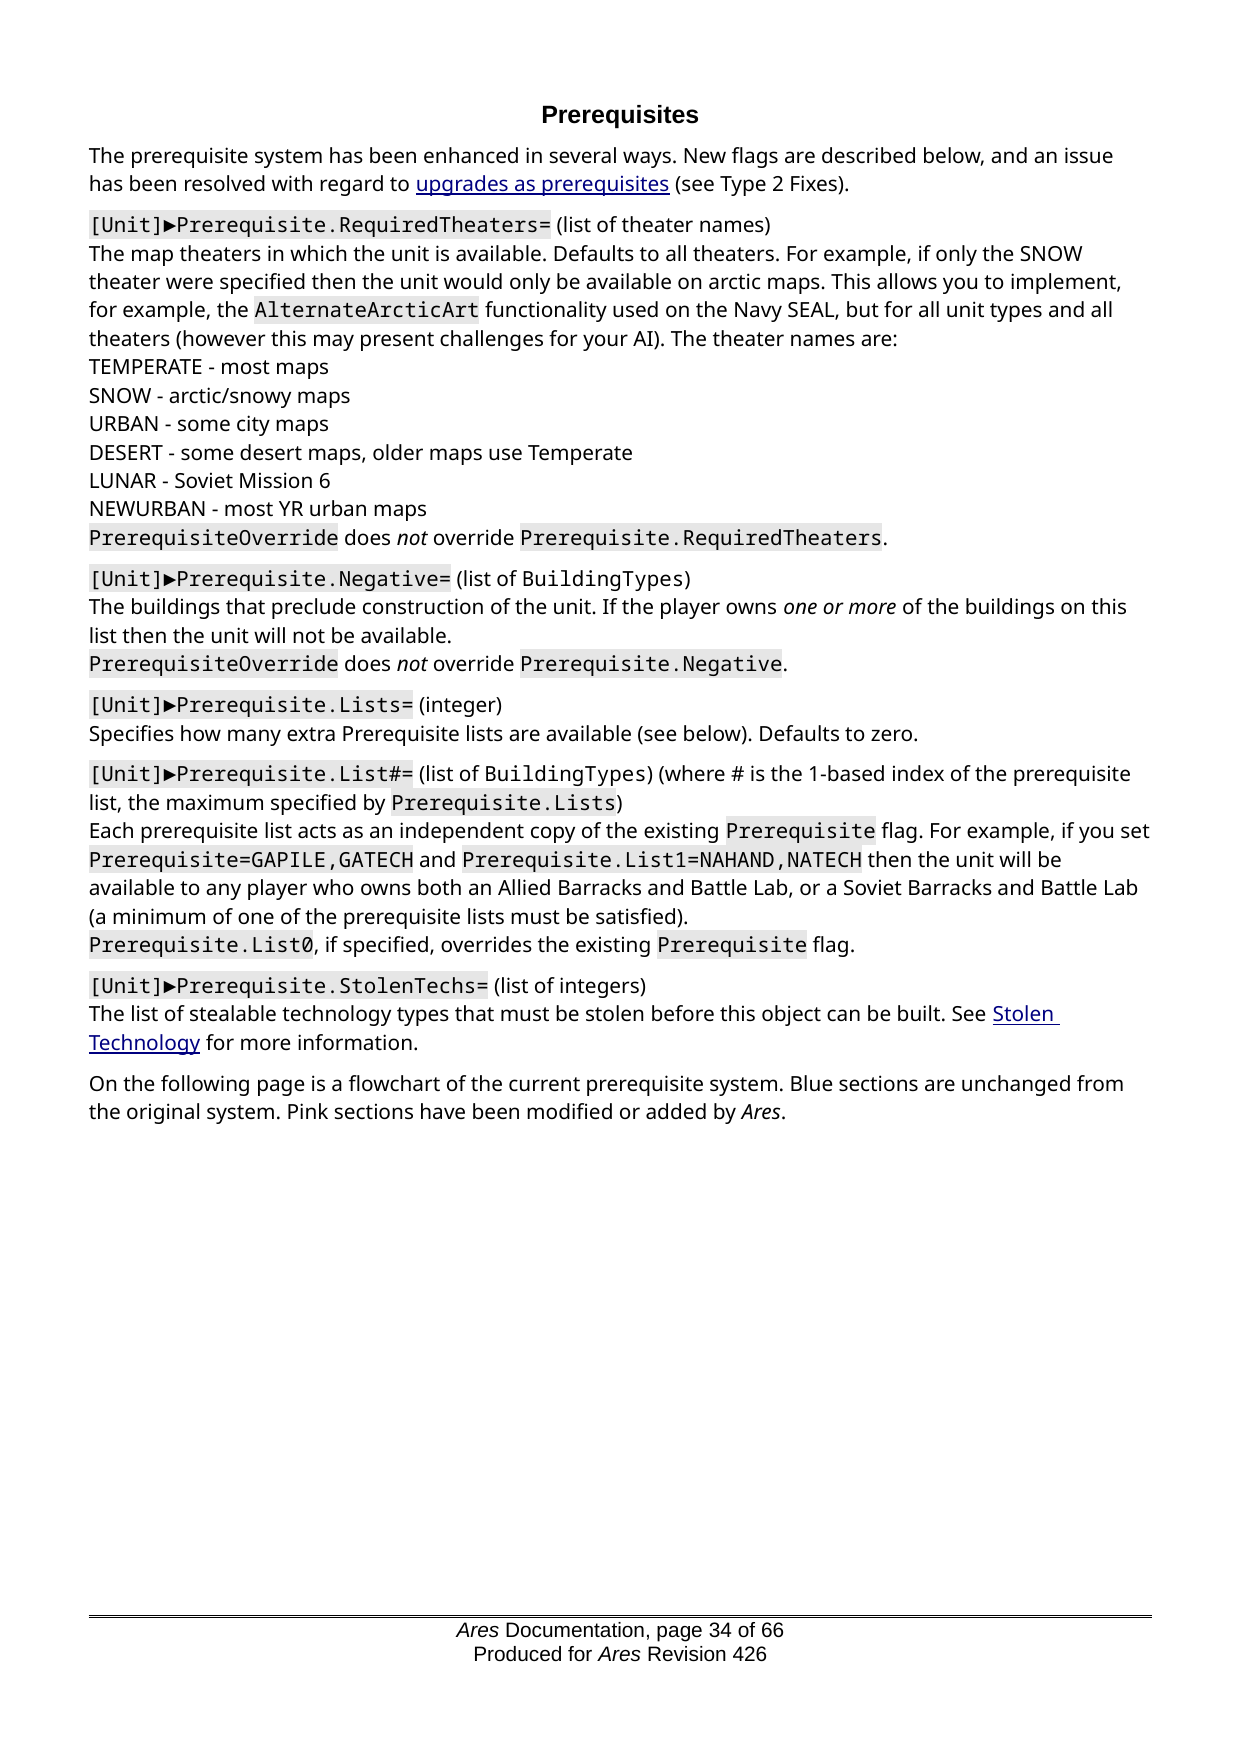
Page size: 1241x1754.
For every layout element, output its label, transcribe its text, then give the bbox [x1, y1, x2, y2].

subtitle Prerequisites [88, 100, 1152, 129]
text [Unit]►Prerequisite.List#= (list of BuildingTypes) (where # is the 1-based index of the prerequisite list, the maximum specified by Prerequisite.Lists) Each prerequisite list acts as an independent copy of the existing Prerequisite flag. For example, if you set Prerequisite=GAPILE,GATECH and Prerequisite.List1=NAHAND,NATECH then the unit will be available to any player who owns both an Allied Barracks and Battle Lab, or a Soviet Barracks and Battle Lab (a minimum of one of the prerequisite lists must be satisfied). Prerequisite.List0, if specified, overrides the existing Prerequisite flag. [88, 759, 1152, 959]
text [Unit]►Prerequisite.StolenTechs= (list of integers) The list of stealable technology types that must be stolen before this object can be built. See Stolen Technology for more information. [88, 971, 1152, 1056]
text [Unit]►Prerequisite.Negative= (list of BuildingTypes) The buildings that preclude construction of the unit. If the player owns one or more of the buildings on this list then the unit will not be available. PrerequisiteOverride does not override Prerequisite.Negative. [88, 564, 1152, 678]
text On the following page is a flowchart of the current prerequisite system. Blue sections are unchanged from the original system. Pink sections have been modified or added by Ares. [88, 1069, 1152, 1126]
text The prerequisite system has been enhanced in several ways. New flags are described below, and an issue has been resolved with regard to upgrades as prerequisites (see Type 2 Fixes). [88, 141, 1152, 198]
text [Unit]►Prerequisite.Lists= (integer) Specifies how many extra Prerequisite lists are available (see below). Defaults to zero. [88, 690, 1152, 747]
text [Unit]►Prerequisite.RequiredTheaters= (list of theater names) The map theaters in which the unit is available. Defaults to all theaters. For example, if only the SNOW theater were specified then the unit would only be available on arctic maps. This allows you to implement, for example, the AlternateArcticArt functionality used on the Navy SEAL, but for all unit types and all theaters (however this may present challenges for your AI). The theater names are: TEMPERATE - most maps SNOW - arctic/snowy maps URBAN - some city maps DESERT - some desert maps, older maps use Temperate LUNAR - Soviet Mission 6 NEWURBAN - most YR urban maps PrerequisiteOverride does not override Prerequisite.RequiredTheaters. [88, 210, 1152, 551]
